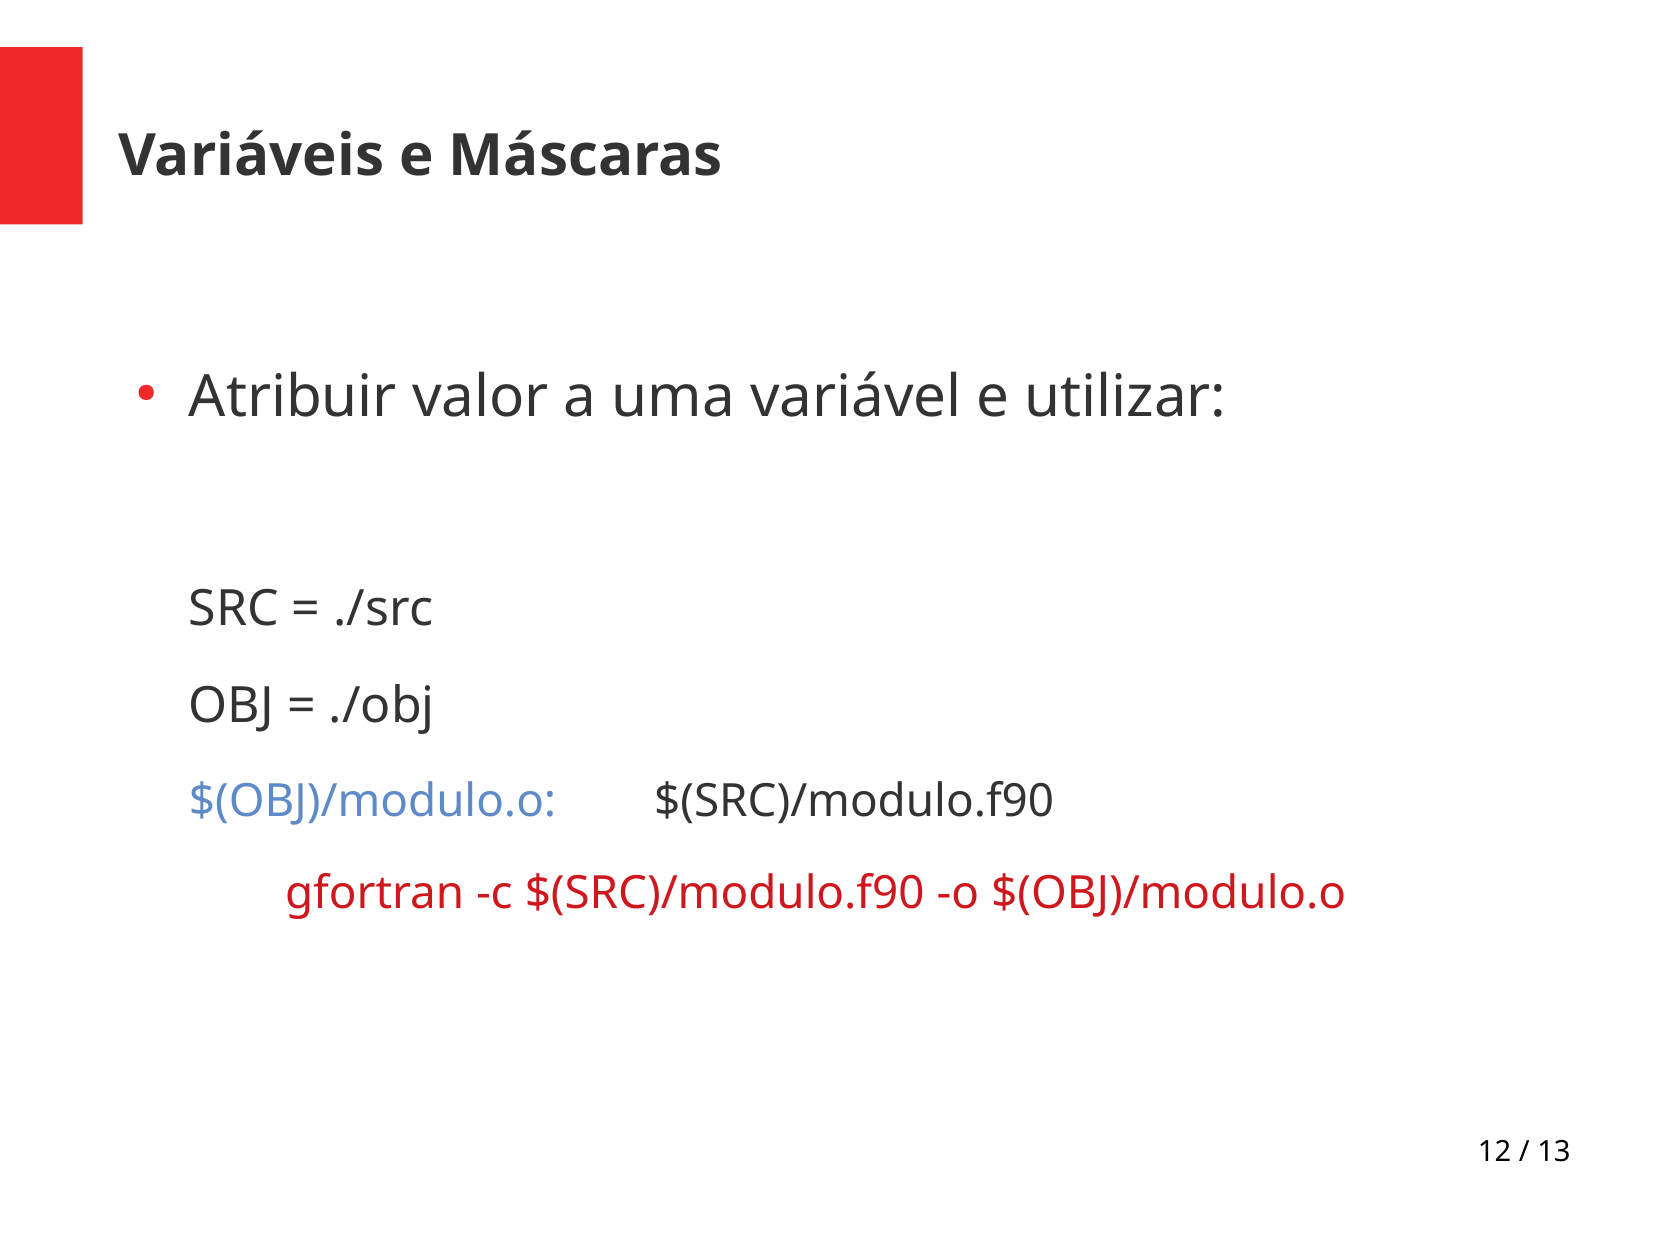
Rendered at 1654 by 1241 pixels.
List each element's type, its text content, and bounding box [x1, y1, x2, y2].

title Variáveis e Máscaras [118, 49, 1571, 257]
list Atribuir valor a uma variável e utilizar: SRC = ./src OBJ = ./obj $(OBJ)/modulo.o: $(SRC)/modulo.f90 gfortran -c $(SRC)/modulo.f90 -o $(OBJ)/modulo.o [118, 354, 1536, 1074]
